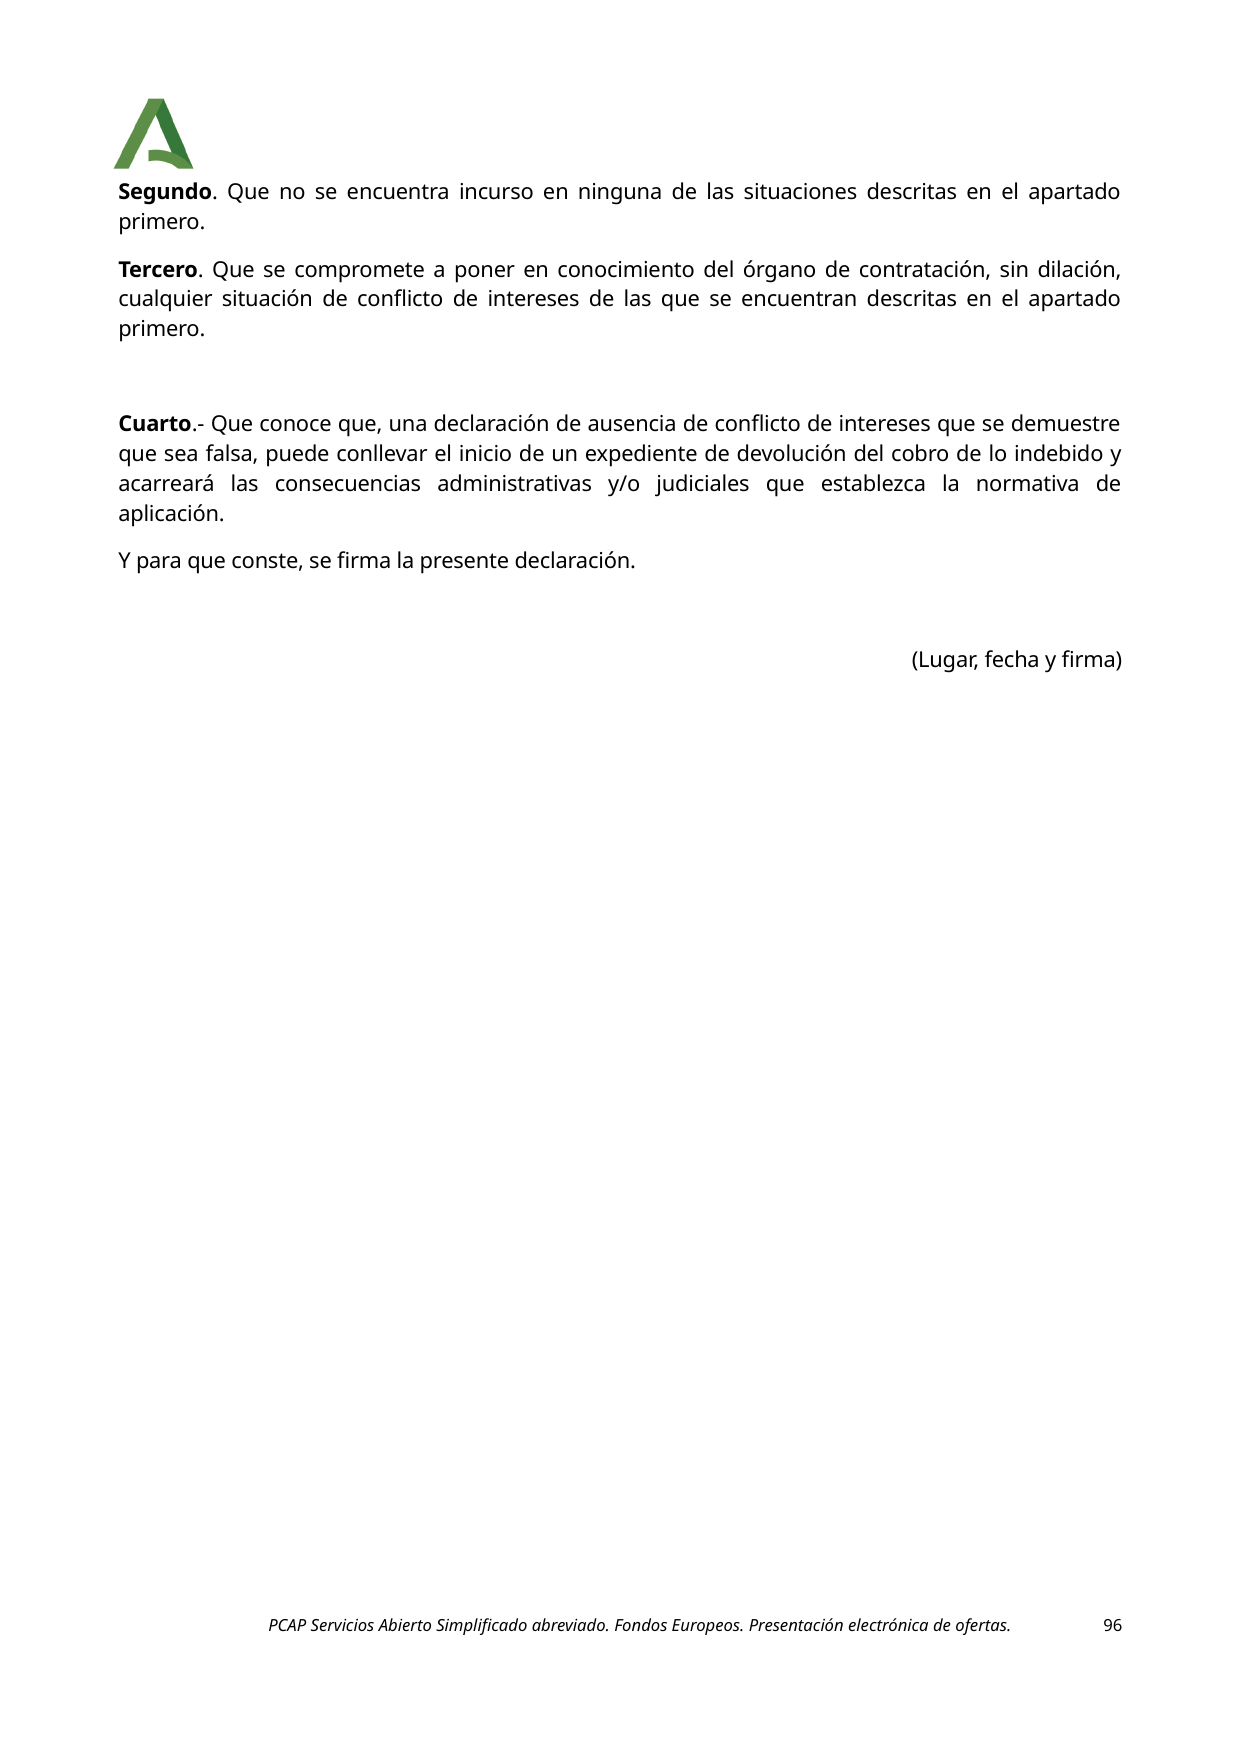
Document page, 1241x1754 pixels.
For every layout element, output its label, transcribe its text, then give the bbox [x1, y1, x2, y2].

picture [109, 94, 198, 173]
text Cuarto.- Que conoce que, una declaración de ausencia de conflicto de intereses que se demuestre que sea falsa, puede conllevar el inicio de un expediente de devolución del cobro de lo indebido y acarreará las consecuencias administrativas y/o judiciales que establezca la normativa de aplicación. [118, 408, 1122, 527]
text Y para que conste, se firma la presente declaración. [118, 545, 1122, 575]
text Segundo. Que no se encuentra incurso en ninguna de las situaciones descritas en el apartado primero. [118, 176, 1122, 236]
text (Lugar, fecha y firma) [118, 644, 1122, 674]
text Tercero. Que se compromete a poner en conocimiento del órgano de contratación, sin dilación, cualquier situación de conflicto de intereses de las que se encuentran descritas en el apartado primero. [118, 254, 1122, 343]
